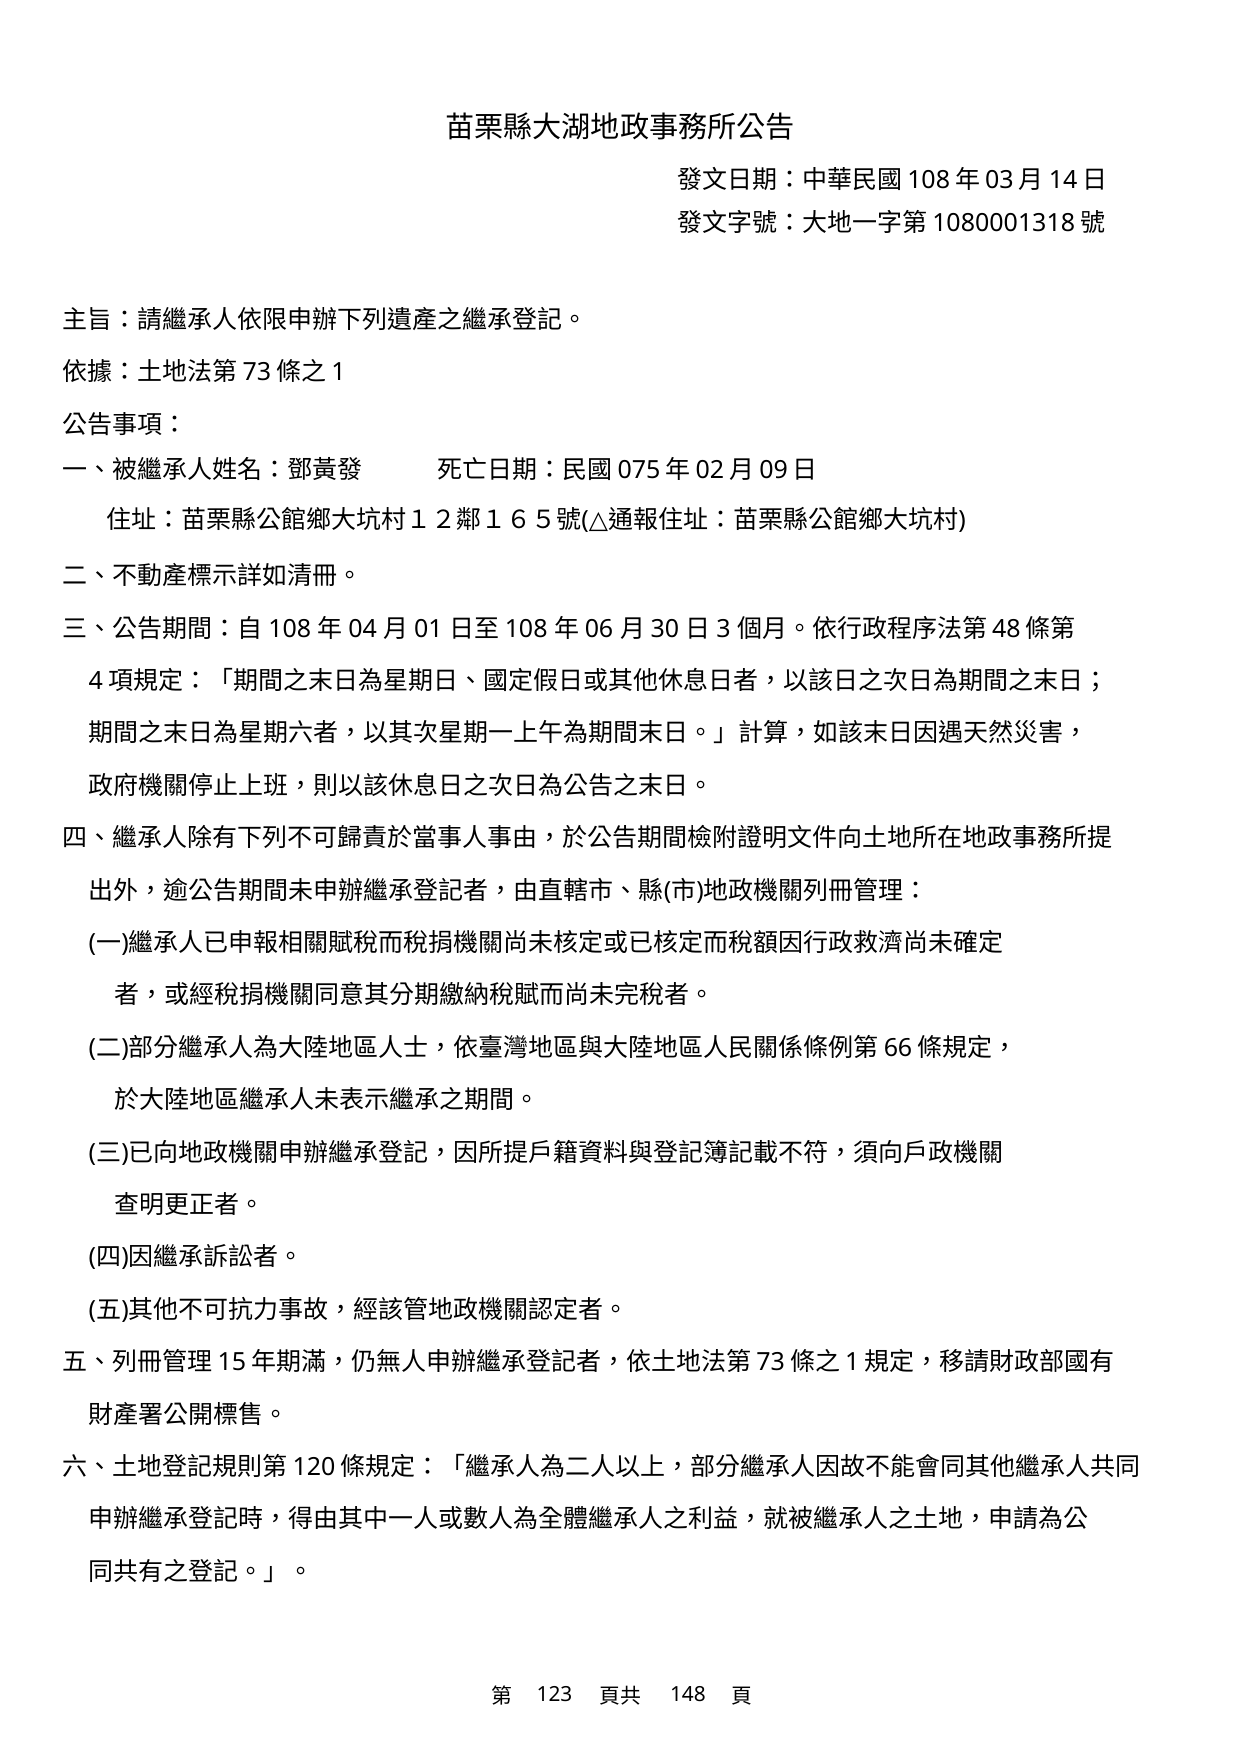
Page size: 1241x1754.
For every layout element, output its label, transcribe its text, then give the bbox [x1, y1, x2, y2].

text 第 [481, 1679, 523, 1709]
text 發文日期：中華民國108年03月14日 [677, 160, 1177, 196]
text 一、被繼承人姓名：鄧黃發 死亡日期：民國075年02月09日 [62, 450, 1177, 486]
text 發文字號：大地一字第1080001318號 [677, 202, 1177, 238]
text 123 [523, 1679, 585, 1708]
text 二、不動產標示詳如清冊。 三、公告期間：自 108 年 04 月 01 日至 108 年 06 月 30 日 3 個月。依行政程序法第48條第 4項規定：「期間之末日為星期日、國定假日或其他休息日者，以該日之次日為期間之末日； 期間之末日為星期六者，以其次星期一上午為期間末日。」計算，如該末日因遇天然災害， 政府機關停止上班，則以該休息日之次日為公告之末日。 四、繼承人除有下列不可歸責於當事人事由，於公告期間檢附證明文件向土地所在地政事務所提 出外，逾公告期間未申辦繼承登記者，由直轄市、縣(市)地政機關列冊管理： (一)繼承人已申報相關賦稅而稅捐機關尚未核定或已核定而稅額因行政救濟尚未確定 者，或經稅捐機關同意其分期繳納稅賦而尚未完稅者。 (二)部分繼承人為大陸地區人士，依臺灣地區與大陸地區人民關係條例第66條規定， 於大陸地區繼承人未表示繼承之期間。 (三)已向地政機關申辦繼承登記，因所提戶籍資料與登記簿記載不符，須向戶政機關 查明更正者。 (四)因繼承訴訟者。 (五)其他不可抗力事故，經該管地政機關認定者。 五、列冊管理15年期滿，仍無人申辦繼承登記者，依土地法第73條之1規定，移請財政部國有 財產署公開標售。 六、土地登記規則第120條規定：「繼承人為二人以上，部分繼承人因故不能會同其他繼承人共同 申辦繼承登記時，得由其中一人或數人為全體繼承人之利益，就被繼承人之土地，申請為公 同共有之登記。」。 [62, 539, 1177, 1587]
text 苗栗縣大湖地政事務所公告 [62, 103, 1177, 146]
text 住址：苗栗縣公館鄉大坑村１２鄰１６５號(△通報住址：苗栗縣公館鄉大坑村) [106, 500, 1177, 539]
text 頁 [721, 1679, 762, 1709]
text 主旨：請繼承人依限申辦下列遺產之繼承登記。 依據：土地法第73條之1 公告事項： [62, 283, 1177, 441]
text 頁共 [585, 1679, 654, 1709]
text 148 [654, 1679, 721, 1708]
